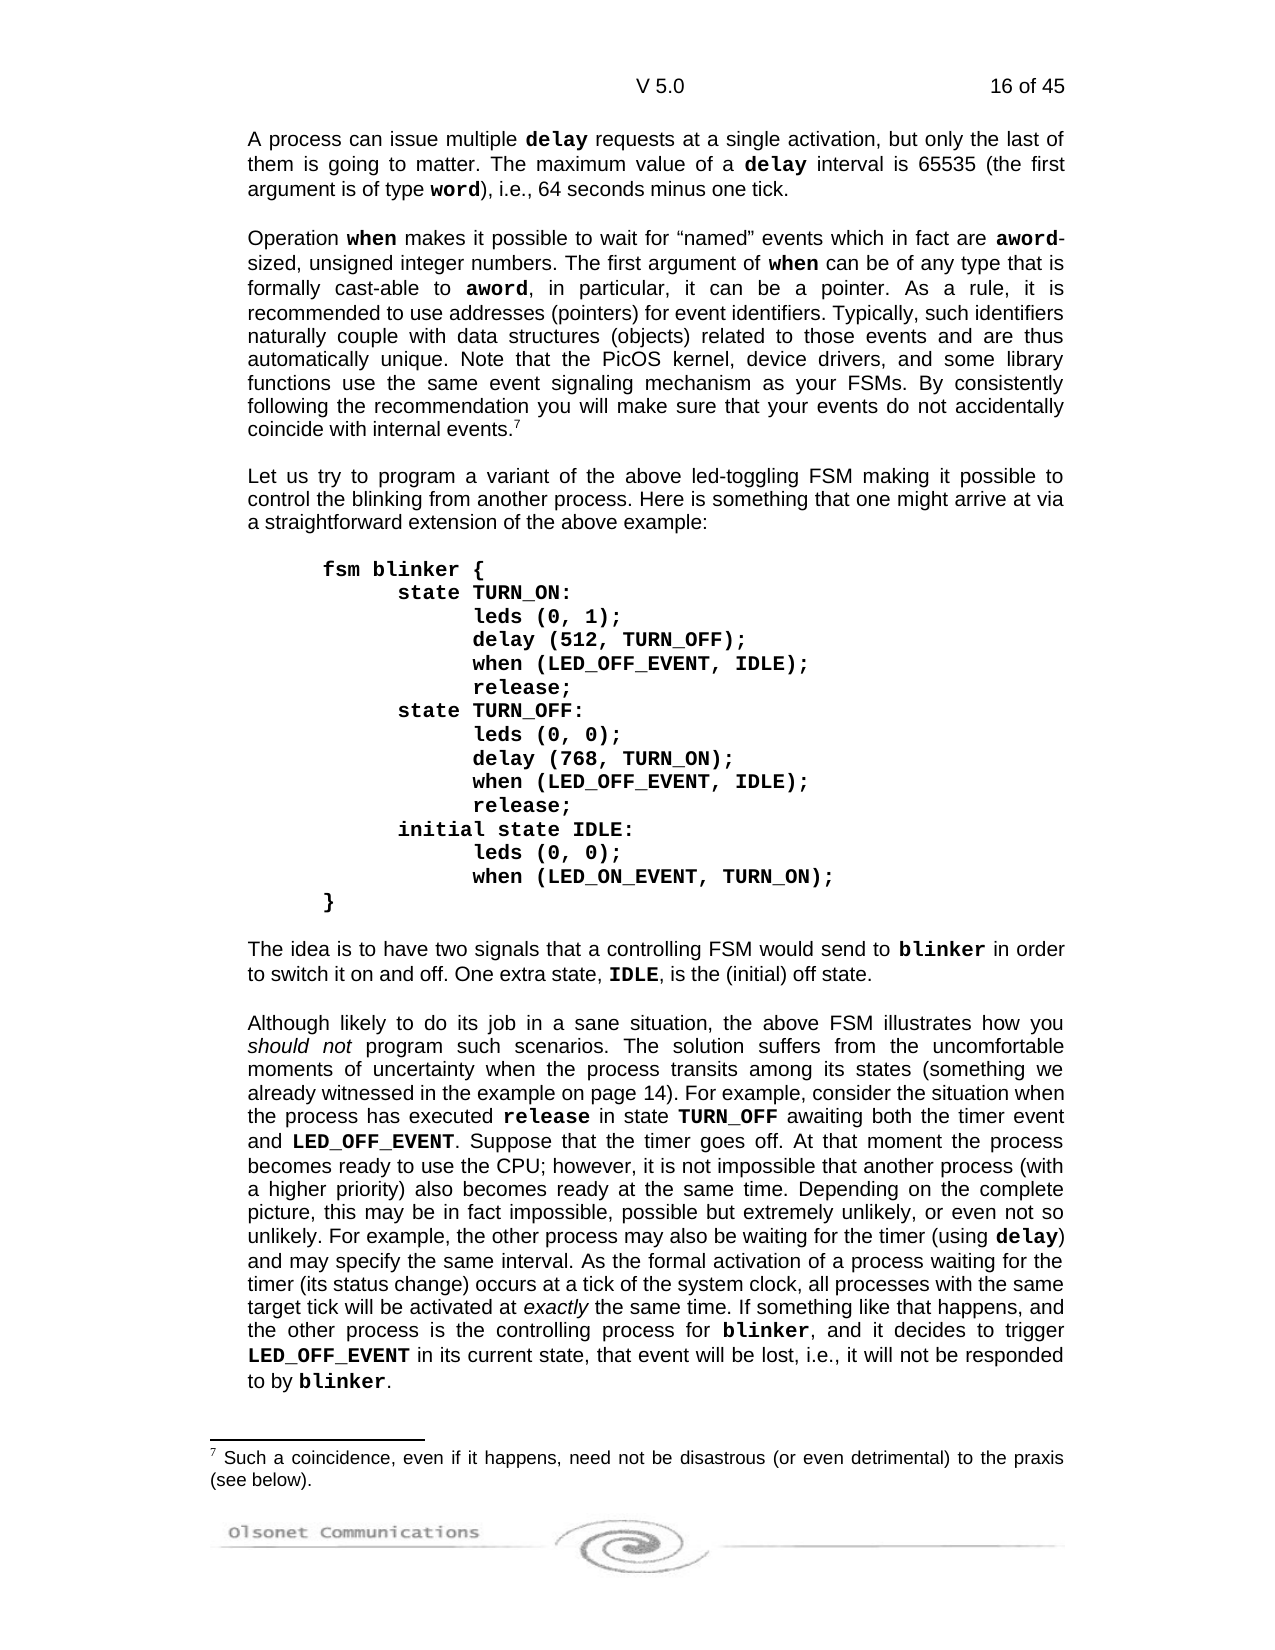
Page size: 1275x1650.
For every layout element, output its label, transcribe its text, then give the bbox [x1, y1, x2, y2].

text Operation when makes it possible to wait for “named” events which in fact are aword-sized, unsigned integer numbers. The first argument of when can be of any type that is formally cast-able to aword, in particular, it can be a pointer. As a rule, it is recommended to use addresses (pointers) for event identifiers. Typically, such identifiers naturally couple with data structures (objects) related to those events and are thus automatically unique. Note that the PicOS kernel, device drivers, and some library functions use the same event signaling mechanism as your FSMs. By consistently following the recommendation you will make sure that your events do not accidentally coincide with internal events. [247, 226, 1065, 441]
picture [210, 1504, 1065, 1596]
text delay (512, TURN_OFF); [247, 629, 1065, 653]
text fsm blinker { [247, 557, 1065, 582]
text Such a coincidence, even if it happens, need not be disastrous (or even detrimental) to the praxis (see below). [210, 1446, 1065, 1490]
text leds (0, 0); [247, 842, 1065, 866]
text Let us try to program a variant of the above led-toggling FSM making it possible to control the blinking from another process. Here is something that one might arrive at via a straightforward extension of the above example: [247, 464, 1065, 534]
text The idea is to have two signals that a controlling FSM would send to blinker in order to switch it on and off. One extra state, IDLE, is the (initial) off state. [247, 938, 1065, 988]
text release; [247, 677, 1065, 700]
text state TURN_OFF: [247, 700, 1065, 724]
text Although likely to do its job in a sane situation, the above FSM illustrates how you should not program such scenarios. The solution suffers from the uncomfortable moments of uncertainty when the process transits among its states (something we already witnessed in the example on page 14). For example, consider the situation when the process has executed release in state TURN_OFF awaiting both the timer event and LED_OFF_EVENT. Suppose that the timer goes off. At that moment the process becomes ready to use the CPU; however, it is not impossible that another process (with a higher priority) also becomes ready at the same time. Depending on the complete picture, this may be in fact impossible, possible but extremely unlikely, or even not so unlikely. For example, the other process may also be waiting for the timer (using delay) and may specify the same interval. As the formal activation of a process waiting for the timer (its status change) occurs at a tick of the system clock, all processes with the same target tick will be activated at exactly the same time. If something like that happens, and the other process is the controlling process for blinker, and it decides to trigger LED_OFF_EVENT in its current state, that event will be lost, i.e., it will not be responded to by blinker. [247, 1011, 1065, 1394]
text when (LED_OFF_EVENT, IDLE); [247, 653, 1065, 677]
text initial state IDLE: [247, 819, 1065, 842]
text release; [247, 795, 1065, 819]
text A process can issue multiple delay requests at a single activation, but only the last of them is going to matter. The maximum value of a delay interval is 65535 (the first argument is of type word), i.e., 64 seconds minus one tick. [247, 128, 1065, 203]
text } [247, 889, 1065, 915]
text when (LED_OFF_EVENT, IDLE); [247, 771, 1065, 795]
text leds (0, 1); [247, 606, 1065, 629]
text state TURN_ON: [247, 582, 1065, 606]
text when (LED_ON_EVENT, TURN_ON); [247, 866, 1065, 889]
text leds (0, 0); [247, 724, 1065, 748]
text delay (768, TURN_ON); [247, 748, 1065, 771]
